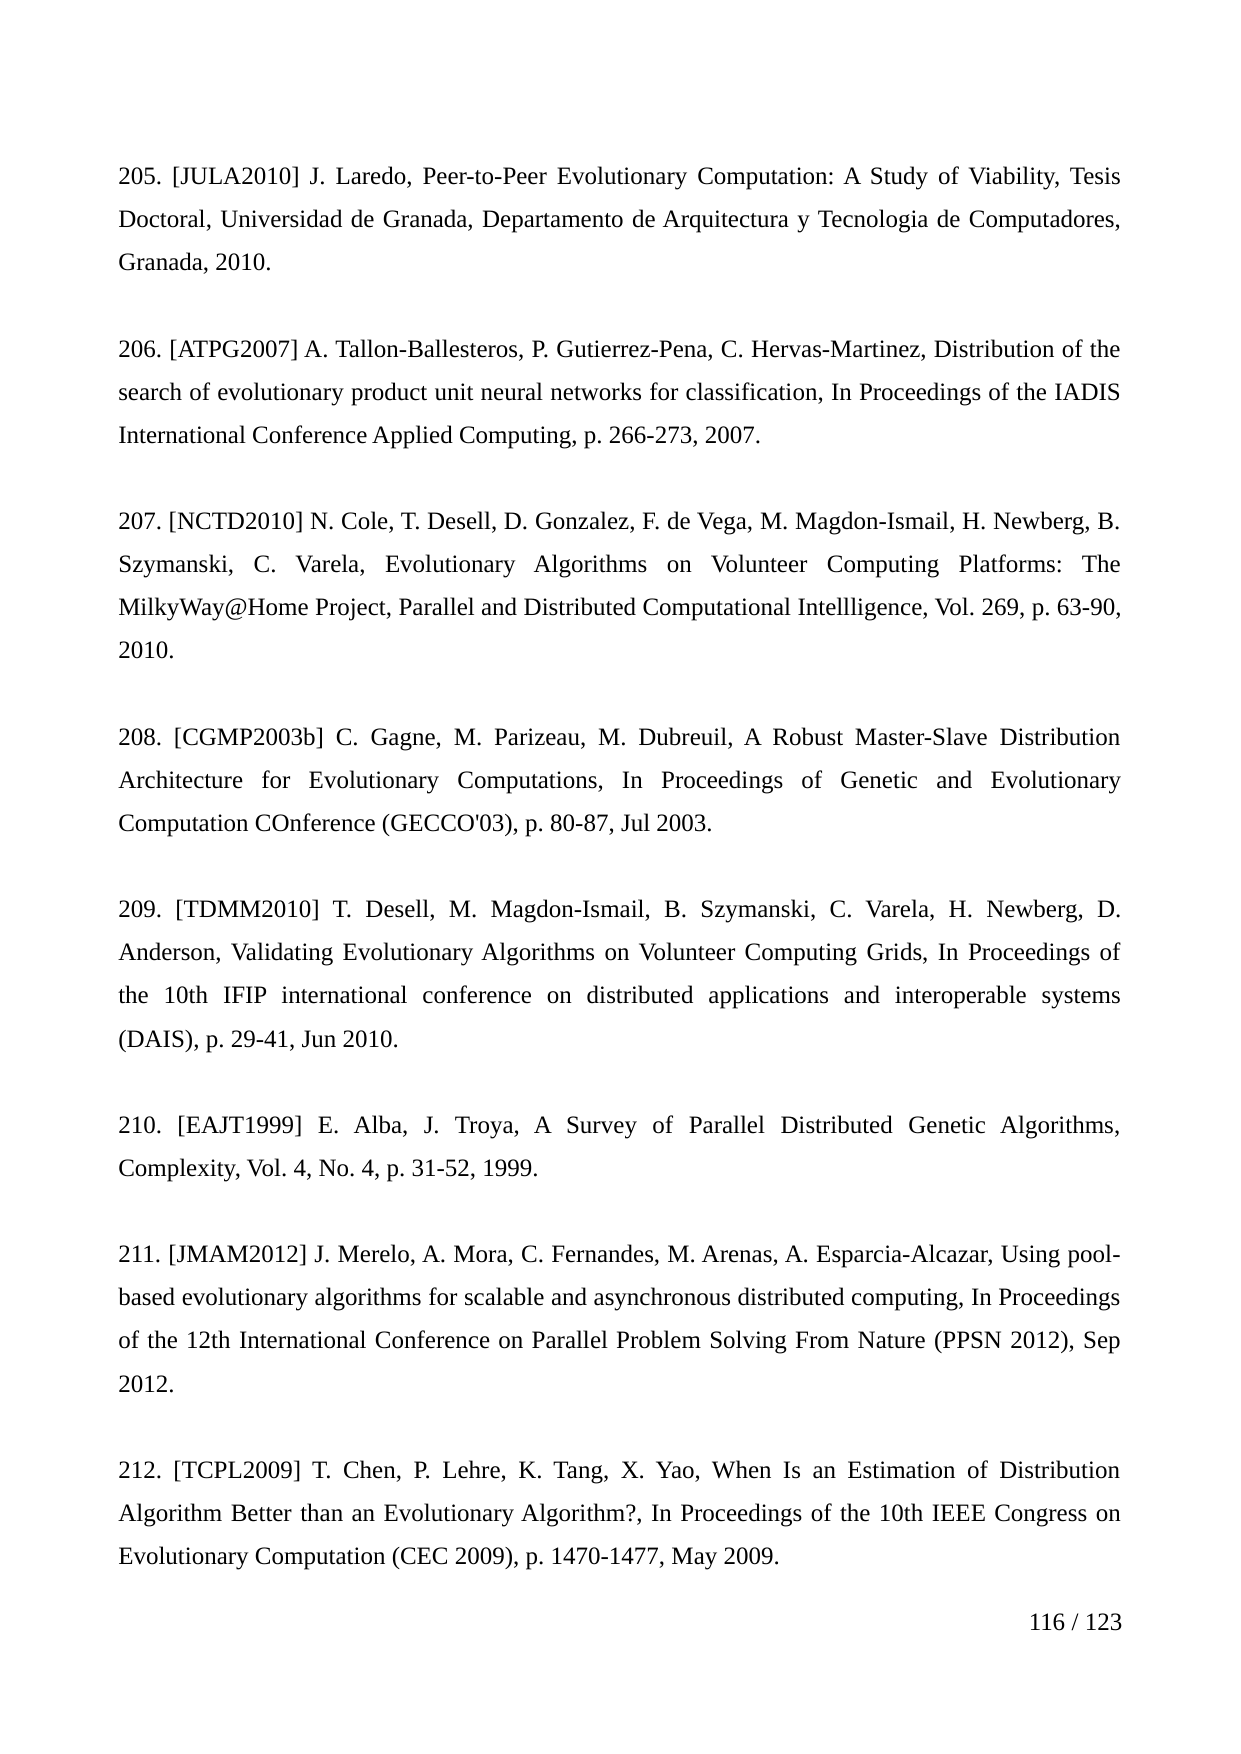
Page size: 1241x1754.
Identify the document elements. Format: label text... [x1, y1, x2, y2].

text 209. [TDMM2010] T. Desell, M. Magdon-Ismail, B. Szymanski, C. Varela, H. Newberg, D. Anderson, Validating Evolutionary Algorithms on Volunteer Computing Grids, In Proceedings of the 10th IFIP international conference on distributed applications and interoperable systems (DAIS), p. 29-41, Jun 2010. [118, 894, 1122, 1052]
text 211. [JMAM2012] J. Merelo, A. Mora, C. Fernandes, M. Arenas, A. Esparcia-Alcazar, Using pool-based evolutionary algorithms for scalable and asynchronous distributed computing, In Proceedings of the 12th International Conference on Parallel Problem Solving From Nature (PPSN 2012), Sep 2012. [118, 1239, 1122, 1397]
text 205. [JULA2010] J. Laredo, Peer-to-Peer Evolutionary Computation: A Study of Viability, Tesis Doctoral, Universidad de Granada, Departamento de Arquitectura y Tecnologia de Computadores, Granada, 2010. [118, 161, 1122, 276]
text 212. [TCPL2009] T. Chen, P. Lehre, K. Tang, X. Yao, When Is an Estimation of Distribution Algorithm Better than an Evolutionary Algorithm?, In Proceedings of the 10th IEEE Congress on Evolutionary Computation (CEC 2009), p. 1470-1477, May 2009. [118, 1455, 1122, 1570]
text 207. [NCTD2010] N. Cole, T. Desell, D. Gonzalez, F. de Vega, M. Magdon-Ismail, H. Newberg, B. Szymanski, C. Varela, Evolutionary Algorithms on Volunteer Computing Platforms: The MilkyWay@Home Project, Parallel and Distributed Computational Intellligence, Vol. 269, p. 63-90, 2010. [118, 506, 1122, 664]
text 206. [ATPG2007] A. Tallon-Ballesteros, P. Gutierrez-Pena, C. Hervas-Martinez, Distribution of the search of evolutionary product unit neural networks for classification, In Proceedings of the IADIS International Conference Applied Computing, p. 266-273, 2007. [118, 334, 1122, 449]
text 208. [CGMP2003b] C. Gagne, M. Parizeau, M. Dubreuil, A Robust Master-Slave Distribution Architecture for Evolutionary Computations, In Proceedings of Genetic and Evolutionary Computation COnference (GECCO'03), p. 80-87, Jul 2003. [118, 722, 1122, 837]
text 210. [EAJT1999] E. Alba, J. Troya, A Survey of Parallel Distributed Genetic Algorithms, Complexity, Vol. 4, No. 4, p. 31-52, 1999. [118, 1110, 1122, 1182]
